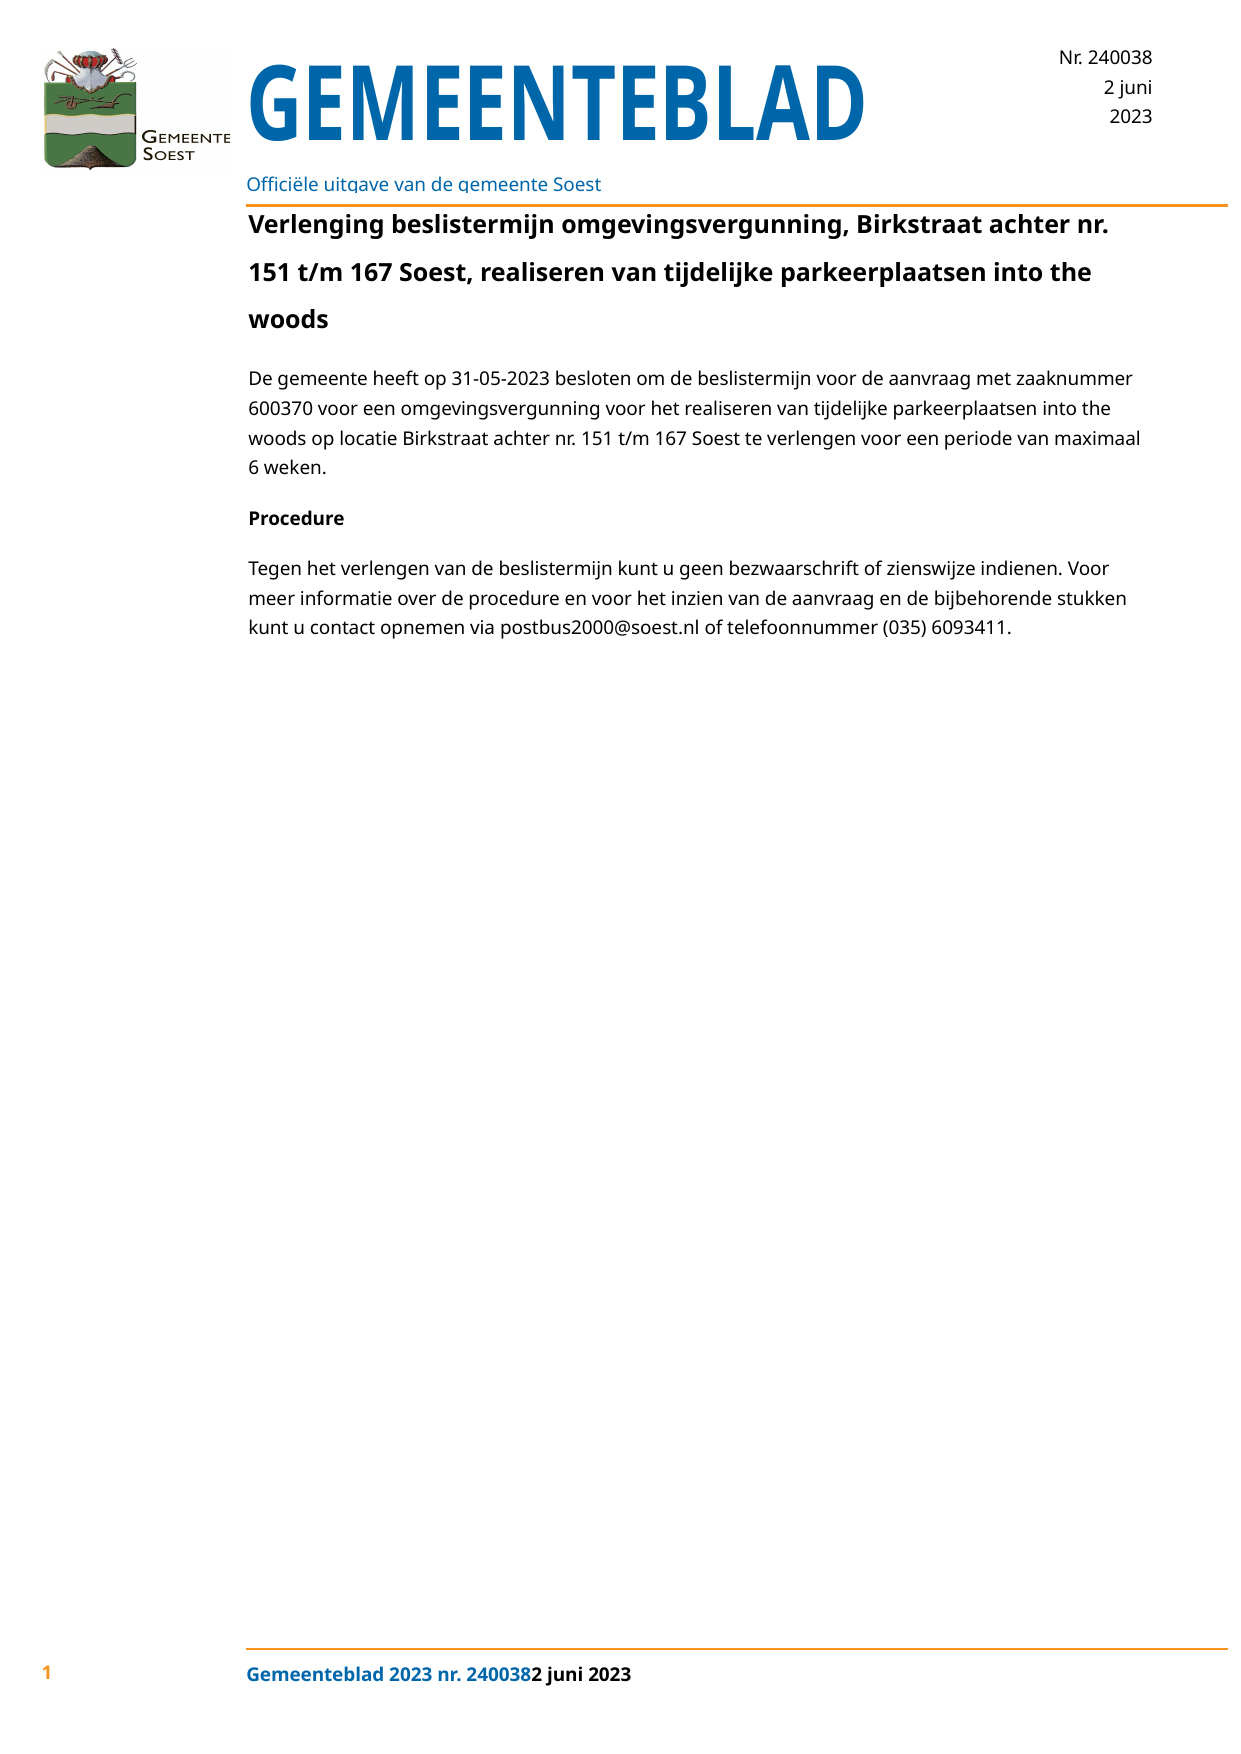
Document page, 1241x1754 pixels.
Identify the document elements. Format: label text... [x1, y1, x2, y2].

picture [41, 47, 231, 172]
text Procedure [248, 505, 1152, 530]
text Verlenging beslistermijn omgevingsvergunning, Birkstraat achter nr. 151 t/m 167 Soest, realiseren van tijdelijke parkeerplaatsen into the woods [248, 207, 1152, 336]
text De gemeente heeft op 31-05-2023 besloten om de beslistermijn voor de aanvraag met zaaknummer 600370 voor een omgevingsvergunning voor het realiseren van tijdelijke parkeerplaatsen into the woods op locatie Birkstraat achter nr. 151 t/m 167 Soest te verlengen voor een periode van maximaal 6 weken. [248, 366, 1152, 480]
text Tegen het verlengen van de beslistermijn kunt u geen bezwaarschrift of zienswijze indienen. Voor meer informatie over de procedure en voor het inzien van de aanvraag en de bijbehorende stukken kunt u contact opnemen via postbus2000@soest.nl of telefoonnummer (035) 6093411. [248, 555, 1152, 640]
